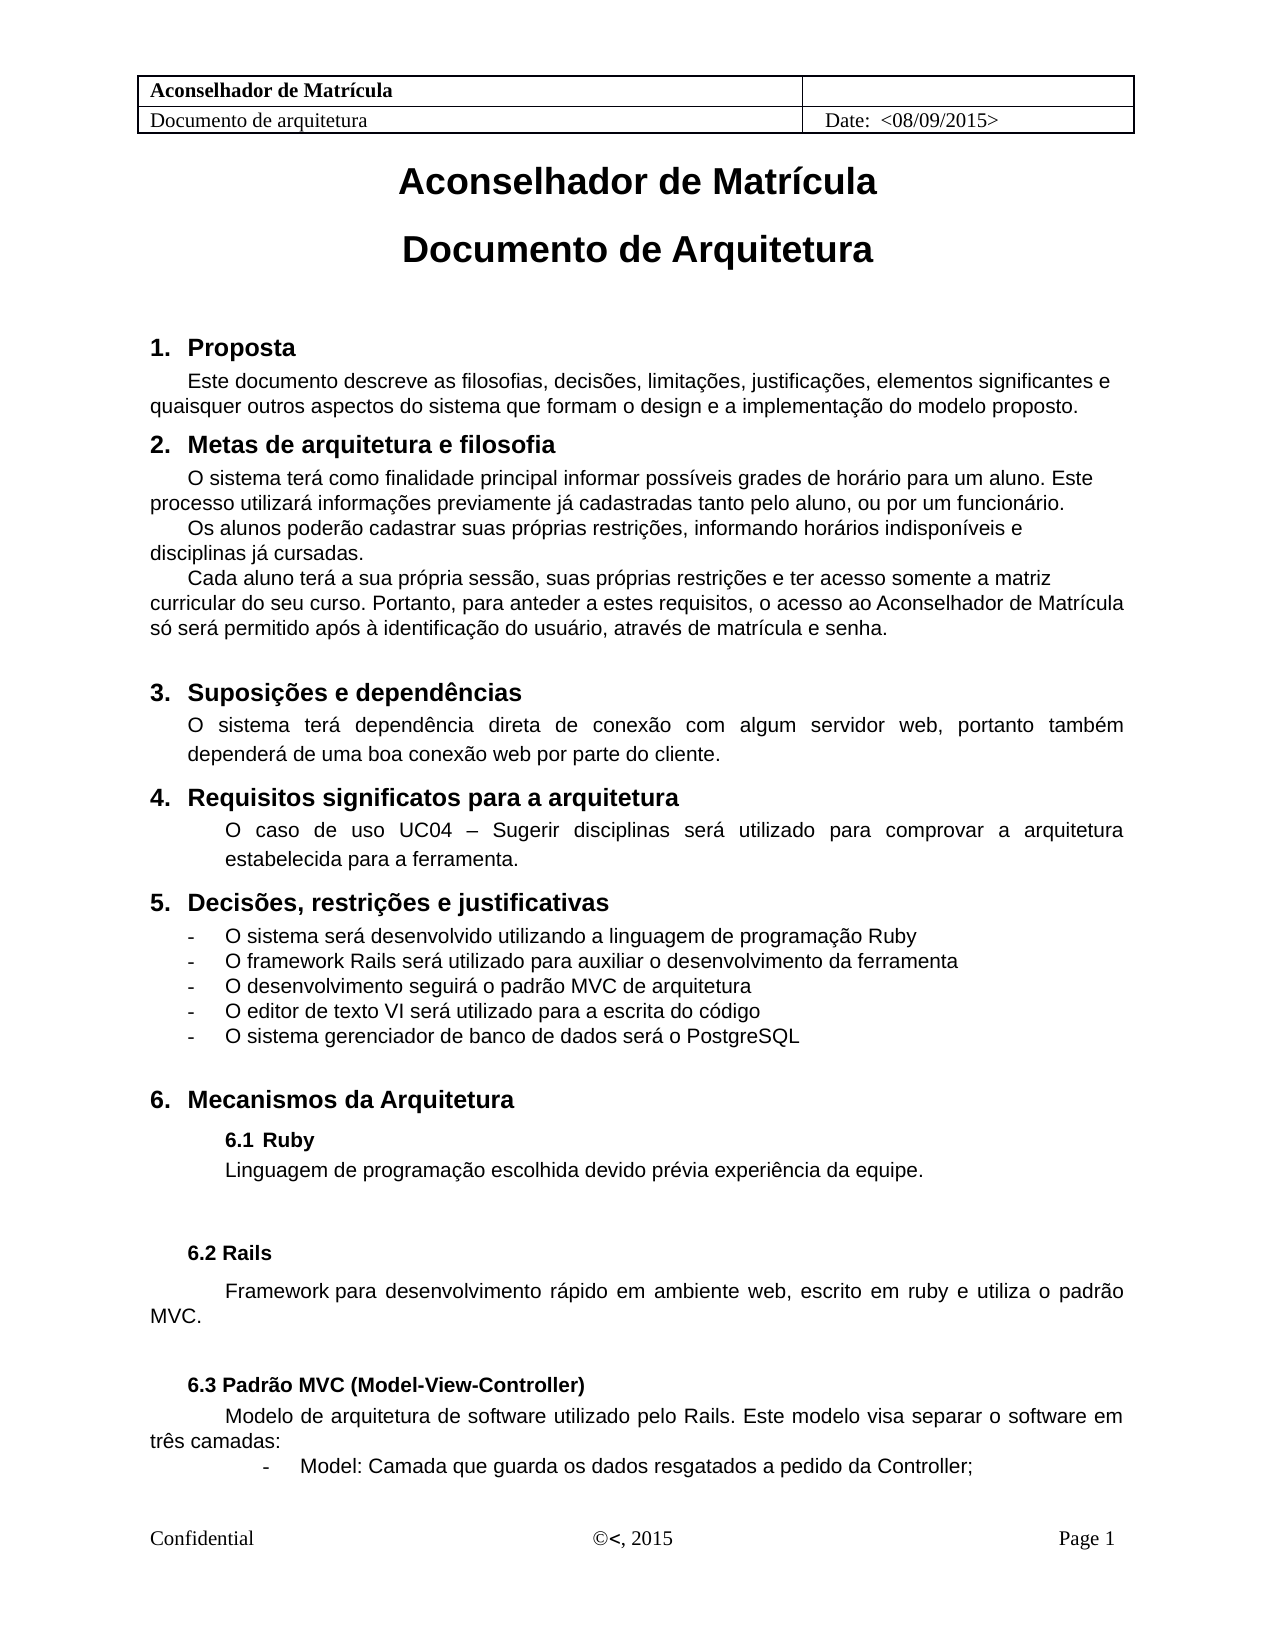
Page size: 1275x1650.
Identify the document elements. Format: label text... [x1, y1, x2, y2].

list O editor de texto VI será utilizado para a escrita do código [187, 998, 1125, 1023]
text Linguagem de programação escolhida devido prévia experiência da equipe. [225, 1158, 1125, 1182]
subtitle Suposições e dependências [150, 678, 1125, 706]
text O caso de uso UC04 – Sugerir disciplinas será utilizado para comprovar a arquitetura estabelecida para a ferramenta. [225, 818, 1125, 870]
title Documento de Arquitetura [150, 227, 1125, 270]
subtitle Metas de arquitetura e filosofia [150, 430, 1125, 459]
subtitle Ruby [225, 1126, 1125, 1151]
text Os alunos poderão cadastrar suas próprias restrições, informando horários indisponíveis e disciplinas já cursadas. [150, 515, 1125, 565]
subtitle Decisões, restrições e justificativas [150, 888, 1125, 916]
subtitle 6.2 Rails [150, 1240, 1125, 1265]
subtitle 6.3 Padrão MVC (Model-View-Controller) [150, 1371, 1125, 1396]
list O sistema será desenvolvido utilizando a linguagem de programação Ruby [187, 923, 1125, 948]
subtitle Mecanismos da Arquitetura [150, 1085, 1125, 1114]
text O sistema terá dependência direta de conexão com algum servidor web, portanto também dependerá de uma boa conexão web por parte do cliente. [187, 713, 1125, 765]
list O framework Rails será utilizado para auxiliar o desenvolvimento da ferramenta [187, 948, 1125, 973]
list Model: Camada que guarda os dados resgatados a pedido da Controller; [262, 1453, 1125, 1478]
list O desenvolvimento seguirá o padrão MVC de arquitetura [187, 973, 1125, 998]
list O sistema gerenciador de banco de dados será o PostgreSQL [187, 1023, 1125, 1048]
title Aconselhador de Matrícula [150, 159, 1125, 202]
text Cada aluno terá a sua própria sessão, suas próprias restrições e ter acesso somente a matriz curricular do seu curso. Portanto, para anteder a estes requisitos, o acesso ao Aconselhador de Matrícula só será permitido após à identificação do usuário, através de matrícula e senha. [150, 565, 1125, 640]
subtitle Framework para desenvolvimento rápido em ambiente web, escrito em ruby e utiliza o padrão MVC. [150, 1278, 1125, 1328]
subtitle Requisitos significatos para a arquitetura [150, 783, 1125, 811]
text O sistema terá como finalidade principal informar possíveis grades de horário para um aluno. Este processo utilizará informações previamente já cadastradas tanto pelo aluno, ou por um funcionário. [150, 465, 1125, 515]
subtitle Proposta [150, 333, 1125, 361]
text Modelo de arquitetura de software utilizado pelo Rails. Este modelo visa separar o software em três camadas: [150, 1403, 1125, 1453]
text Este documento descreve as filosofias, decisões, limitações, justificações, elementos significantes e quaisquer outros aspectos do sistema que formam o design e a implementação do modelo proposto. [150, 368, 1125, 418]
